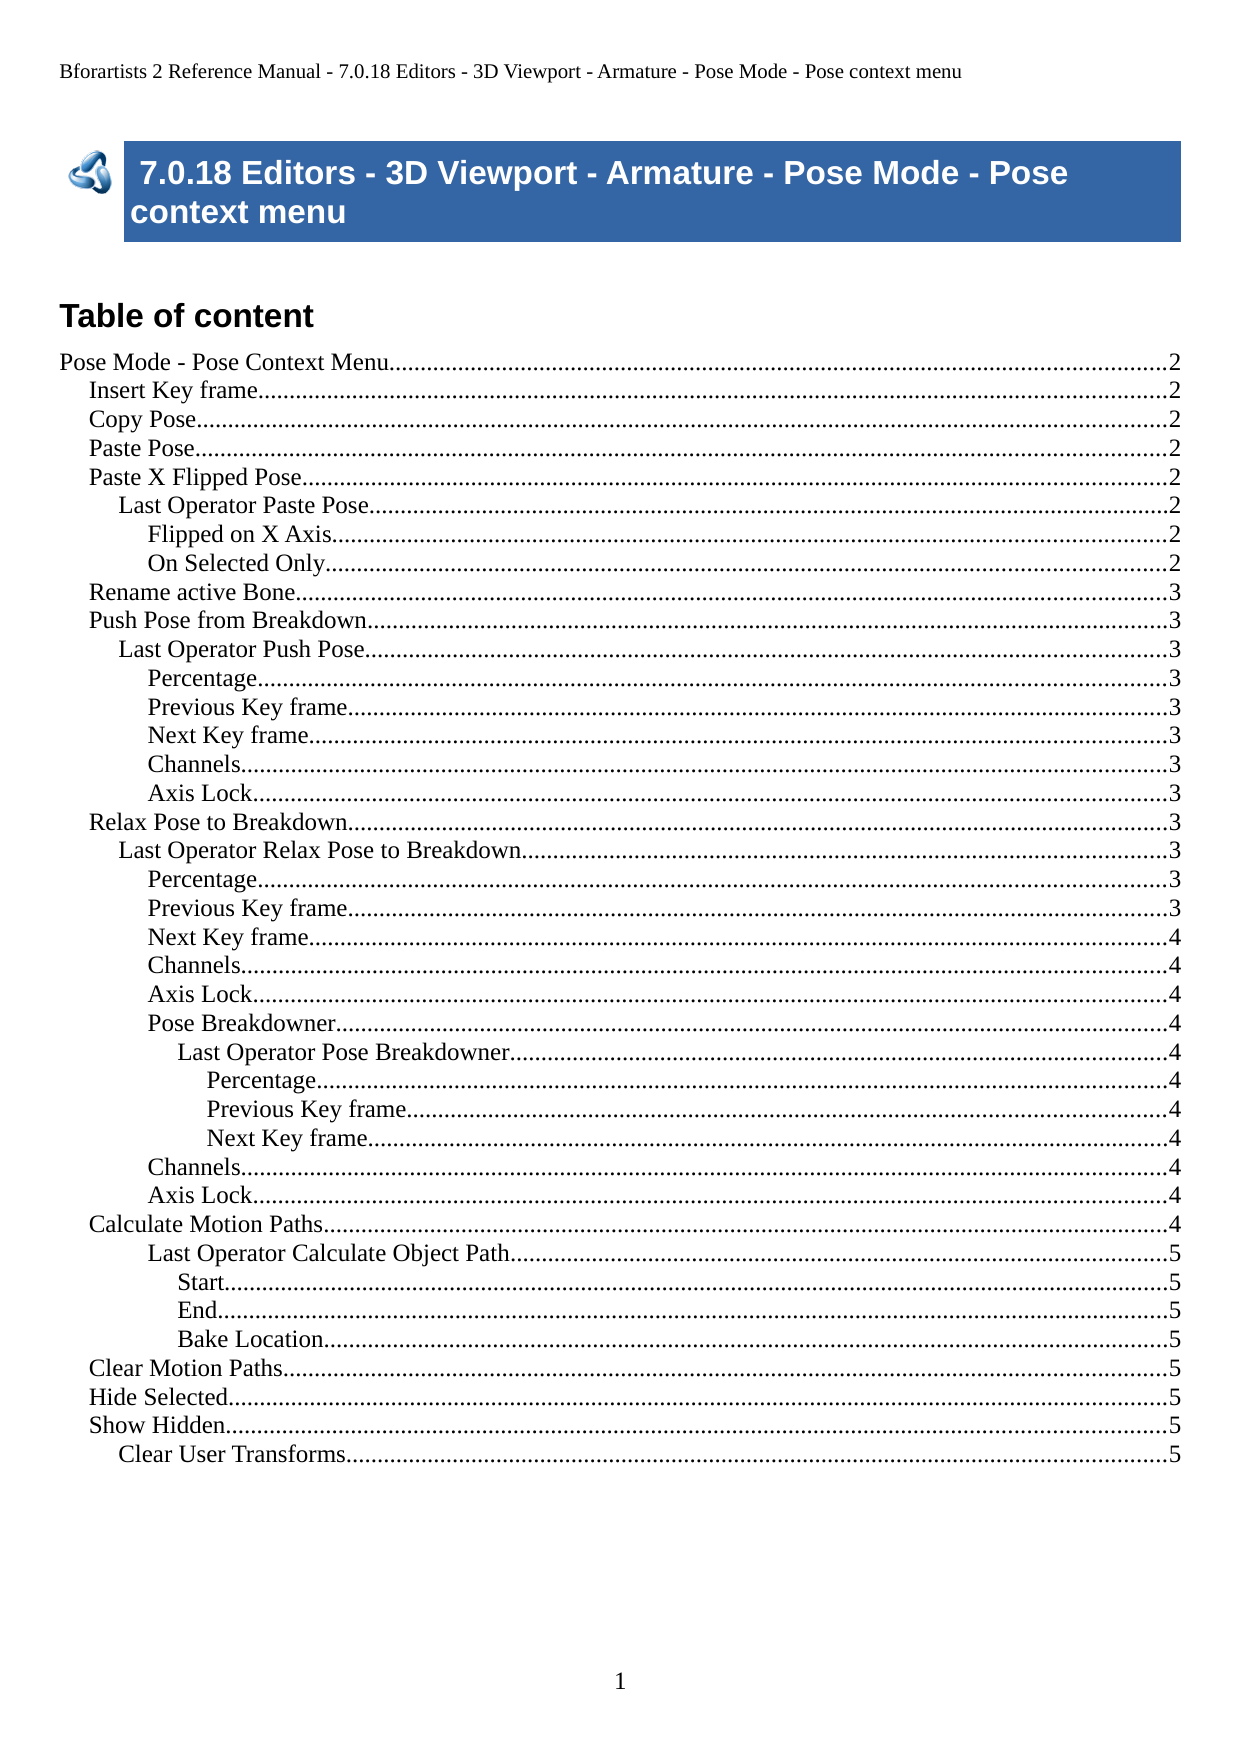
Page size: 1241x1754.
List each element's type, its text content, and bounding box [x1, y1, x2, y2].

text Rename active Bone 3 [88, 577, 1181, 605]
text Axis Lock 3 [147, 778, 1181, 807]
subtitle Table of content [59, 296, 1181, 334]
text Insert Key frame 2 [88, 375, 1181, 404]
text Percentage 3 [147, 663, 1181, 692]
text Show Hidden 5 [88, 1410, 1181, 1439]
text Last Operator Calculate Object Path 5 [147, 1238, 1181, 1267]
text Start 5 [177, 1267, 1181, 1295]
text Flipped on X Axis 2 [147, 519, 1181, 548]
text Bake Location 5 [177, 1324, 1181, 1353]
text Push Pose from Breakdown 3 [88, 605, 1181, 634]
picture [65, 147, 114, 197]
text Clear User Transforms 5 [118, 1439, 1181, 1468]
text Previous Key frame 4 [206, 1094, 1181, 1123]
table_header 7.0.18 Editors - 3D Viewport - Armature - Pose Mode - Pose context menu [124, 141, 1181, 242]
text Next Key frame 3 [147, 720, 1181, 749]
text End 5 [177, 1295, 1181, 1324]
text Last Operator Pose Breakdowner 4 [177, 1037, 1181, 1065]
text Hide Selected 5 [88, 1382, 1181, 1410]
table_header [59, 141, 124, 242]
text Last Operator Relax Pose to Breakdown 3 [118, 835, 1181, 864]
text Paste Pose 2 [88, 433, 1181, 462]
text Previous Key frame 3 [147, 893, 1181, 922]
text Next Key frame 4 [147, 922, 1181, 950]
text On Selected Only 2 [147, 548, 1181, 577]
text Relax Pose to Breakdown 3 [88, 807, 1181, 835]
text Percentage 4 [206, 1065, 1181, 1094]
text Pose Mode - Pose Context Menu 2 [59, 347, 1181, 375]
text Axis Lock 4 [147, 1180, 1181, 1209]
text Paste X Flipped Pose 2 [88, 462, 1181, 490]
text Calculate Motion Paths 4 [88, 1209, 1181, 1238]
text Previous Key frame 3 [147, 692, 1181, 720]
text Channels 3 [147, 749, 1181, 778]
text Copy Pose 2 [88, 404, 1181, 433]
text Last Operator Push Pose 3 [118, 634, 1181, 663]
text Channels 4 [147, 1152, 1181, 1180]
text Axis Lock 4 [147, 979, 1181, 1008]
text Last Operator Paste Pose 2 [118, 490, 1181, 519]
text Clear Motion Paths 5 [88, 1353, 1181, 1382]
text Percentage 3 [147, 864, 1181, 893]
text Next Key frame 4 [206, 1123, 1181, 1152]
text Pose Breakdowner 4 [147, 1008, 1181, 1037]
text Channels 4 [147, 950, 1181, 979]
